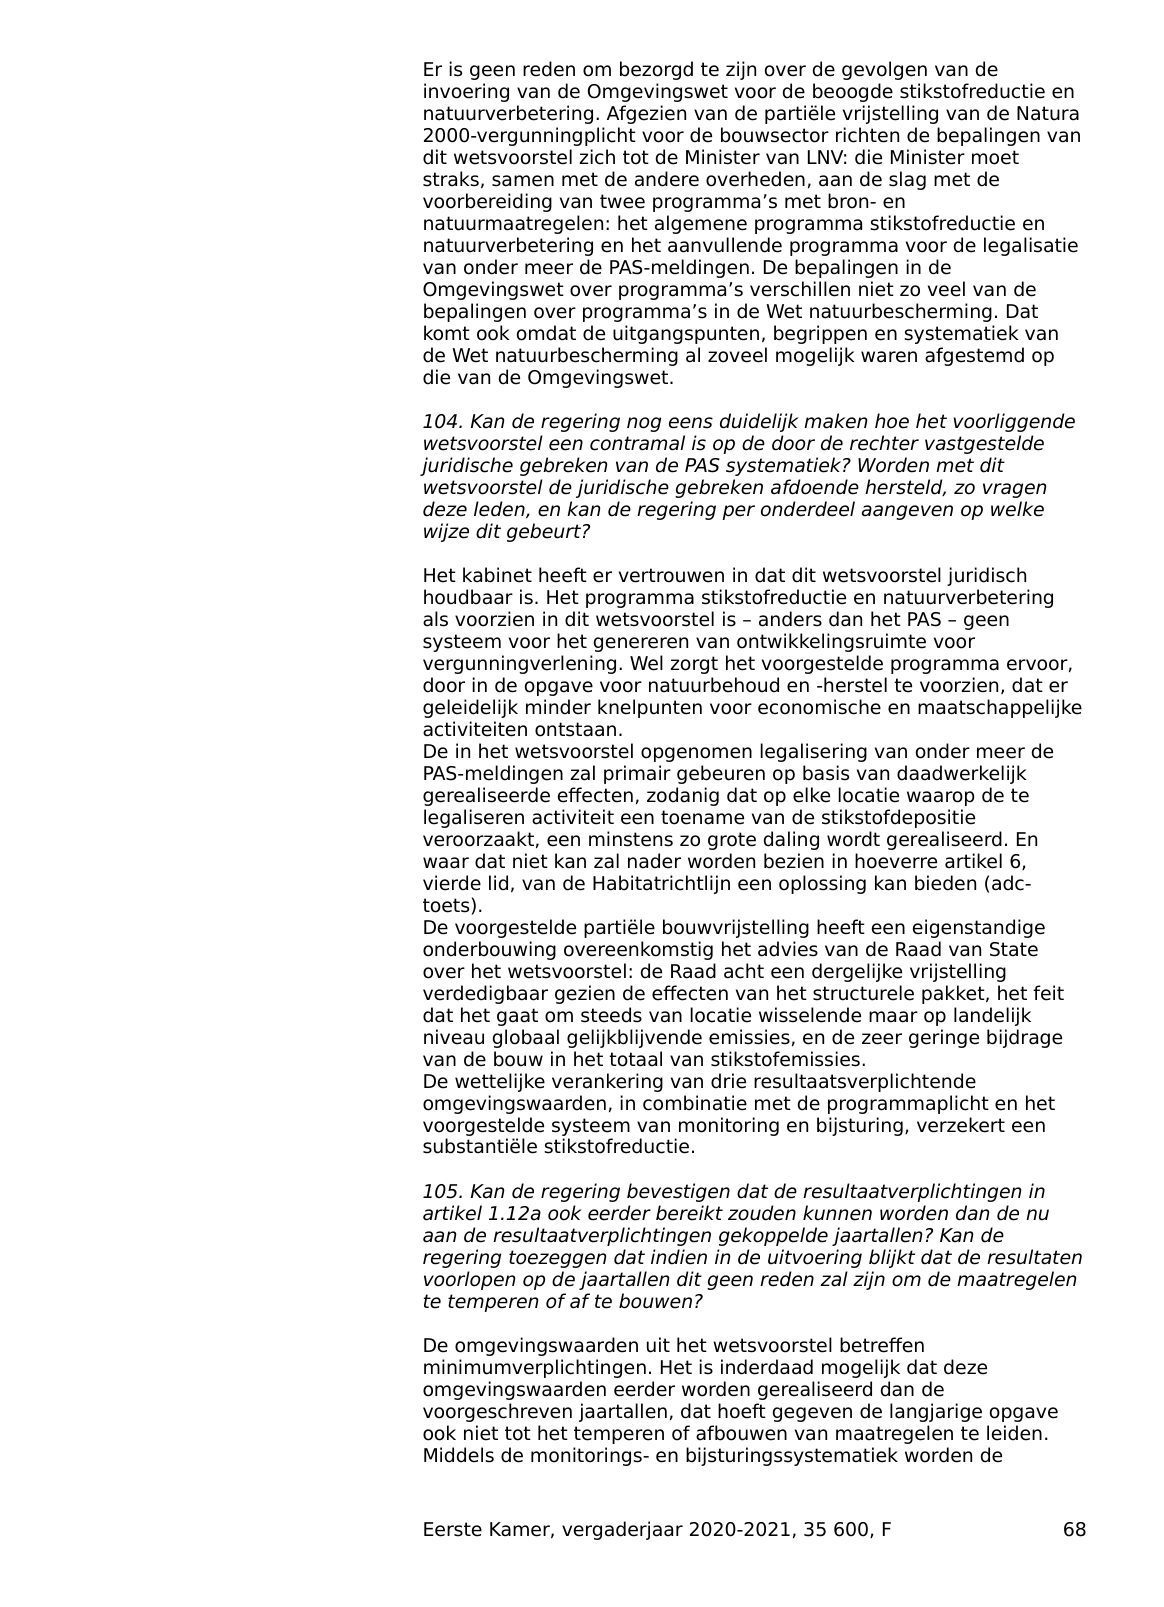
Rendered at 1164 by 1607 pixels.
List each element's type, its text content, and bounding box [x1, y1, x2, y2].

text 105. Kan de regering bevestigen dat de resultaatverplichtingen in artikel 1.12a ook eerder bereikt zouden kunnen worden dan de nu aan de resultaatverplichtingen gekoppelde jaartallen? Kan de regering toezeggen dat indien in de uitvoering blijkt dat de resultaten voorlopen op de jaartallen dit geen reden zal zijn om de maatregelen te temperen of af te bouwen? [422, 1181, 1087, 1312]
text 104. Kan de regering nog eens duidelijk maken hoe het voorliggende wetsvoorstel een contramal is op de door de rechter vastgestelde juridische gebreken van de PAS systematiek? Worden met dit wetsvoorstel de juridische gebreken afdoende hersteld, zo vragen deze leden, en kan de regering per onderdeel aangeven op welke wijze dit gebeurt? [422, 411, 1087, 543]
text Het kabinet heeft er vertrouwen in dat dit wetsvoorstel juridisch houdbaar is. Het programma stikstofreductie en natuurverbetering als voorzien in dit wetsvoorstel is – anders dan het PAS – geen systeem voor het genereren van ontwikkelingsruimte voor vergunningverlening. Wel zorgt het voorgestelde programma ervoor, door in de opgave voor natuurbehoud en -herstel te voorzien, dat er geleidelijk minder knelpunten voor economische en maatschappelijke activiteiten ontstaan. [422, 565, 1087, 741]
text De wettelijke verankering van drie resultaatsverplichtende omgevingswaarden, in combinatie met de programmaplicht en het voorgestelde systeem van monitoring en bijsturing, verzekert een substantiële stikstofreductie. [422, 1071, 1087, 1158]
text Er is geen reden om bezorgd te zijn over de gevolgen van de invoering van de Omgevingswet voor de beoogde stikstofreductie en natuurverbetering. Afgezien van de partiële vrijstelling van de Natura 2000-vergunningplicht voor de bouwsector richten de bepalingen van dit wetsvoorstel zich tot de Minister van LNV: die Minister moet straks, samen met de andere overheden, aan de slag met de voorbereiding van twee programma’s met bron- en natuurmaatregelen: het algemene programma stikstofreductie en natuurverbetering en het aanvullende programma voor de legalisatie van onder meer de PAS-meldingen. De bepalingen in de Omgevingswet over programma’s verschillen niet zo veel van de bepalingen over programma’s in de Wet natuurbescherming. Dat komt ook omdat de uitgangspunten, begrippen en systematiek van de Wet natuurbescherming al zoveel mogelijk waren afgestemd op die van de Omgevingswet. [422, 59, 1087, 389]
text De voorgestelde partiële bouwvrijstelling heeft een eigenstandige onderbouwing overeenkomstig het advies van de Raad van State over het wetsvoorstel: de Raad acht een dergelijke vrijstelling verdedigbaar gezien de effecten van het structurele pakket, het feit dat het gaat om steeds van locatie wisselende maar op landelijk niveau globaal gelijkblijvende emissies, en de zeer geringe bijdrage van de bouw in het totaal van stikstofemissies. [422, 917, 1087, 1071]
text De in het wetsvoorstel opgenomen legalisering van onder meer de PAS-meldingen zal primair gebeuren op basis van daadwerkelijk gerealiseerde effecten, zodanig dat op elke locatie waarop de te legaliseren activiteit een toename van de stikstofdepositie veroorzaakt, een minstens zo grote daling wordt gerealiseerd. En waar dat niet kan zal nader worden bezien in hoeverre artikel 6, vierde lid, van de Habitatrichtlijn een oplossing kan bieden (adc-toets). [422, 741, 1087, 917]
text De omgevingswaarden uit het wetsvoorstel betreffen minimumverplichtingen. Het is inderdaad mogelijk dat deze omgevingswaarden eerder worden gerealiseerd dan de voorgeschreven jaartallen, dat hoeft gegeven de langjarige opgave ook niet tot het temperen of afbouwen van maatregelen te leiden. Middels de monitorings- en bijsturingssystematiek worden de [422, 1335, 1087, 1467]
